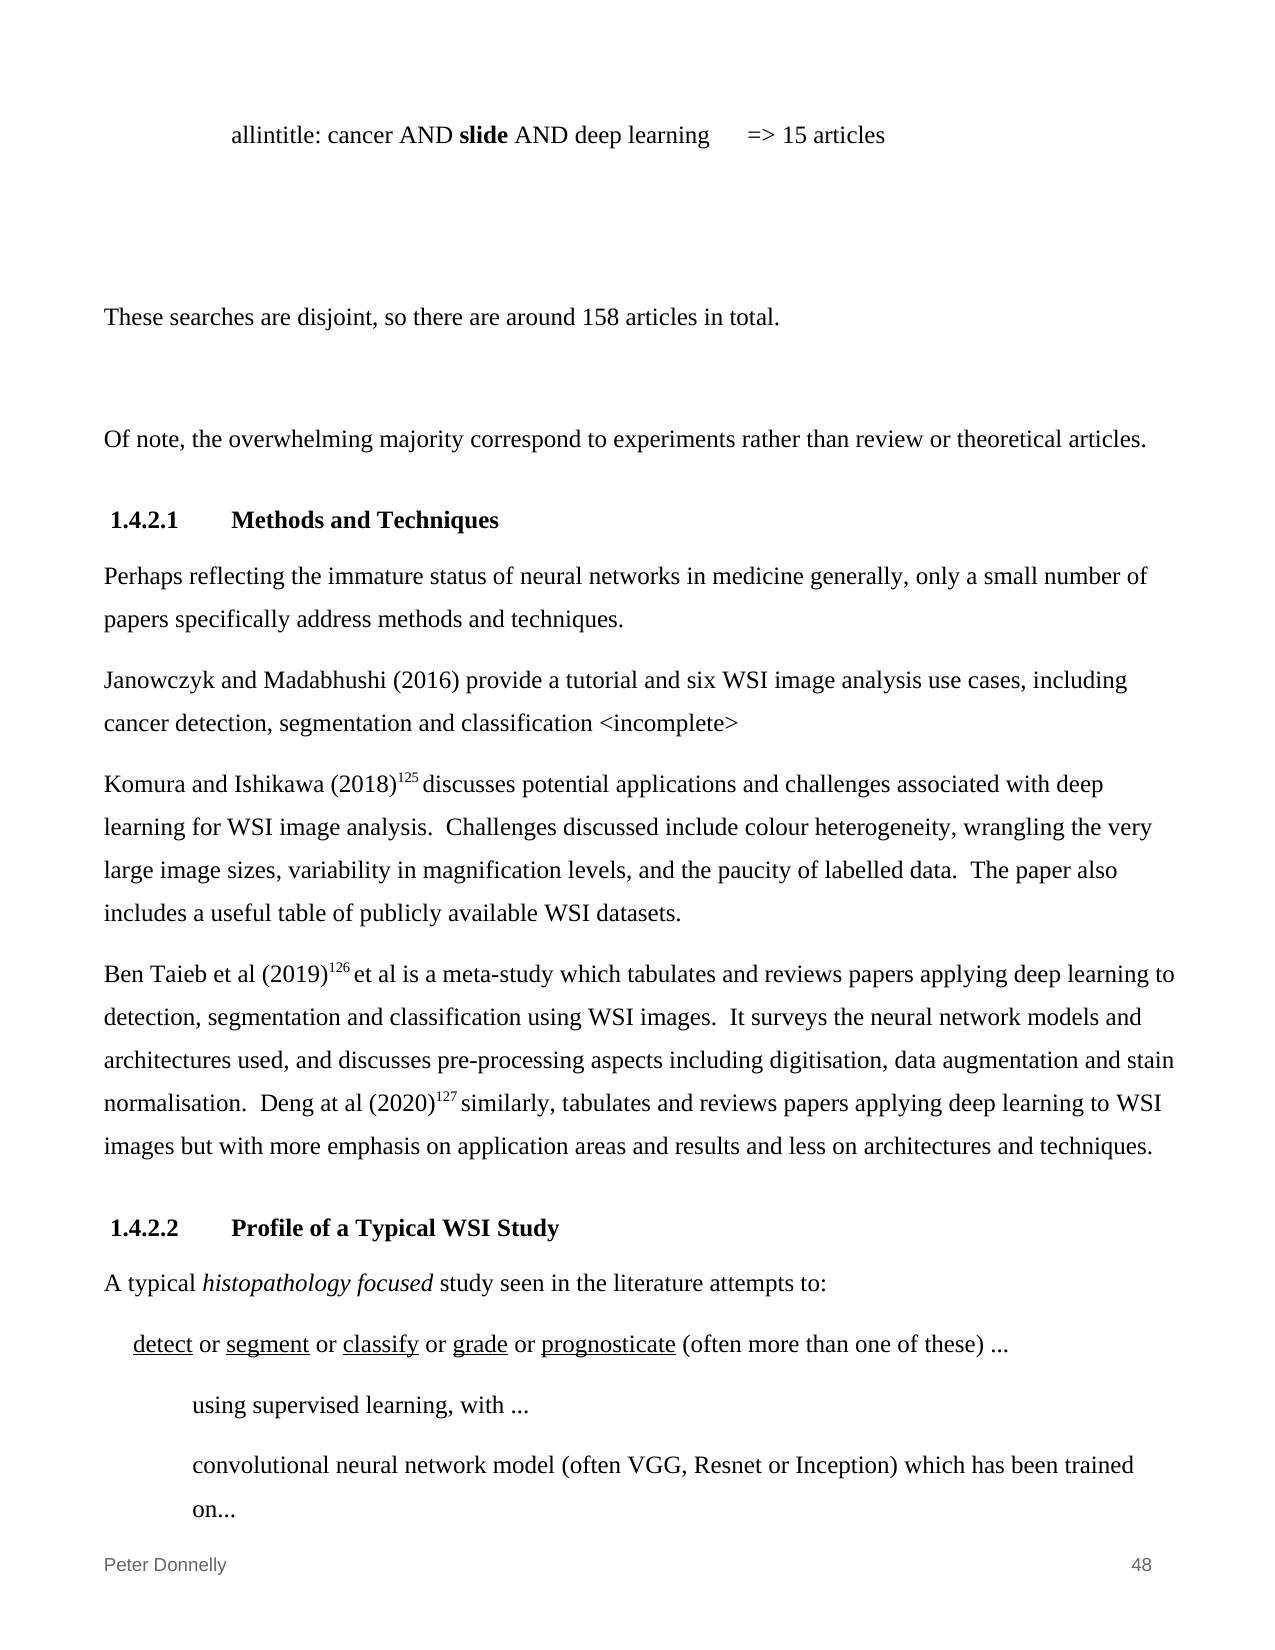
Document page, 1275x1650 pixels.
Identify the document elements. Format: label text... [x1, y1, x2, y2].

text Komura and Ishikawa (2018) discusses potential applications and challenges associated with deep learning for WSI image analysis. Challenges discussed include colour heterogeneity, wrangling the very large image sizes, variability in magnification levels, and the paucity of labelled data. The paper also includes a useful table of publicly available WSI datasets. [103, 769, 1181, 927]
text using supervised learning, with ... [192, 1390, 1181, 1418]
text Of note, the overwhelming majority correspond to experiments rather than review or theoretical articles. [103, 424, 1181, 453]
text detect or segment or classify or grade or prognosticate (often more than one of these) ... [133, 1329, 1181, 1358]
text A typical histopathology focused study seen in the literature attempts to: [103, 1268, 1181, 1297]
text Janowczyk and Madabhushi (2016) provide a tutorial and six WSI image analysis use cases, including cancer detection, segmentation and classification <incomplete> [103, 665, 1181, 737]
text convolutional neural network model (often VGG, Resnet or Inception) which has been trained on... [192, 1451, 1181, 1522]
subtitle Profile of a Typical WSI Study [103, 1213, 1181, 1242]
text allintitle: cancer AND slide AND deep learning => 15 articles [178, 120, 1181, 148]
text Perhaps reflecting the immature status of neural networks in medicine generally, only a small number of papers specifically address methods and techniques. [103, 561, 1181, 633]
text Ben Taieb et al (2019) et al is a meta-study which tabulates and reviews papers applying deep learning to detection, segmentation and classification using WSI images. It surveys the neural network models and architectures used, and discusses pre-processing aspects including digitisation, data augmentation and stain normalisation. Deng at al (2020) similarly, tabulates and reviews papers applying deep learning to WSI images but with more emphasis on application areas and results and less on architectures and techniques. [103, 959, 1181, 1160]
text These searches are disjoint, so there are around 158 articles in total. [103, 302, 1181, 331]
subtitle Methods and Techniques [103, 505, 1181, 534]
